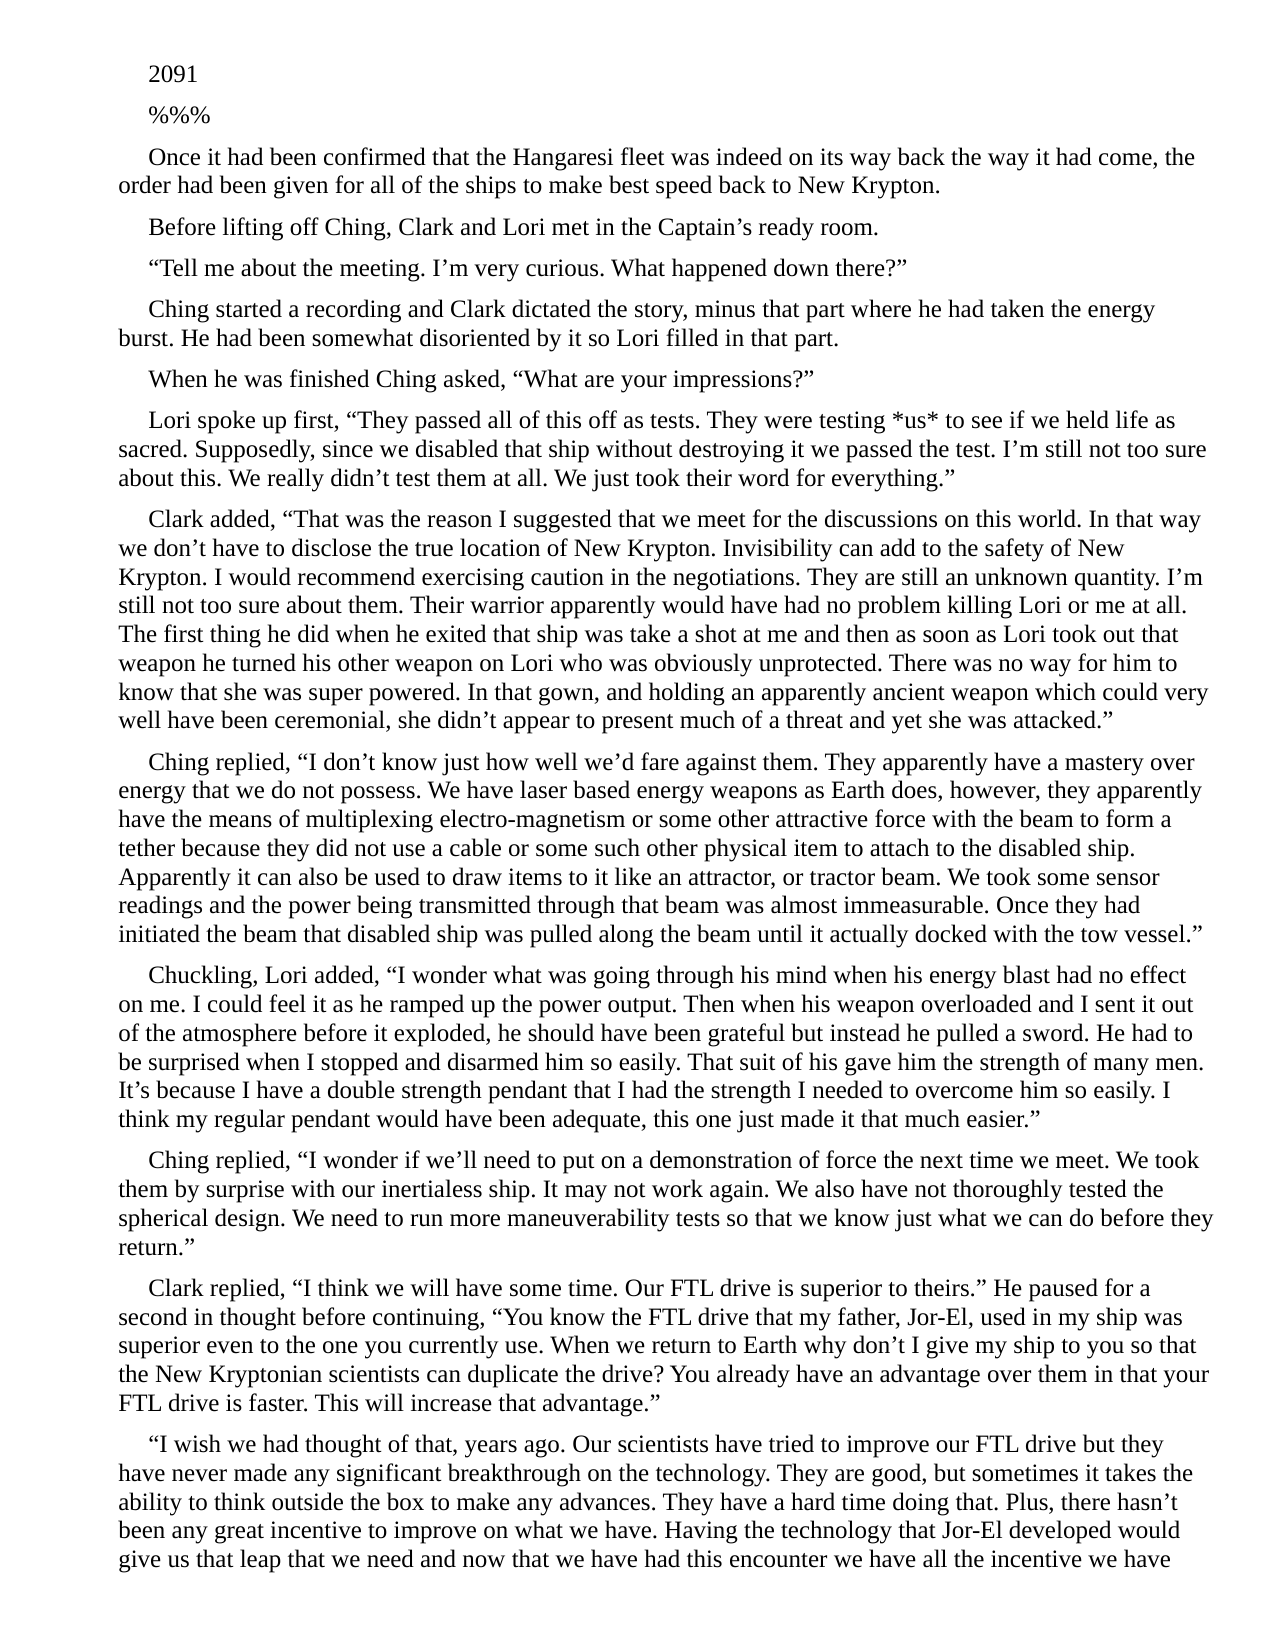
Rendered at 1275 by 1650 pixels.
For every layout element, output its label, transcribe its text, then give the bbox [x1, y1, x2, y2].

text When he was finished Ching asked, “What are your impressions?” [118, 364, 1216, 393]
text Lori spoke up first, “They passed all of this off as tests. They were testing *us* to see if we held life as sacred. Supposedly, since we disabled that ship without destroying it we passed the test. I’m still not too sure about this. We really didn’t test them at all. We just took their word for everything.” [118, 405, 1216, 492]
text “I wish we had thought of that, years ago. Our scientists have tried to improve our FTL drive but they have never made any significant breakthrough on the technology. They are good, but sometimes it takes the ability to think outside the box to make any advances. They have a hard time doing that. Plus, there hasn’t been any great incentive to improve on what we have. Having the technology that Jor-El developed would give us that leap that we need and now that we have had this encounter we have all the incentive we have [118, 1429, 1216, 1573]
text Chuckling, Lori added, “I wonder what was going through his mind when his energy blast had no effect on me. I could feel it as he ramped up the power output. Then when his weapon overloaded and I sent it out of the atmosphere before it exploded, he should have been grateful but instead he pulled a sword. He had to be surprised when I stopped and disarmed him so easily. That suit of his gave him the strength of many men. It’s because I have a double strength pendant that I had the strength I needed to overcome him so easily. I think my regular pendant would have been adequate, this one just made it that much easier.” [118, 960, 1216, 1133]
text Ching started a recording and Clark dictated the story, minus that part where he had taken the energy burst. He had been somewhat disoriented by it so Lori filled in that part. [118, 294, 1216, 352]
text “Tell me about the meeting. I’m very curious. What happened down there?” [118, 253, 1216, 282]
text Clark replied, “I think we will have some time. Our FTL drive is superior to theirs.” He paused for a second in thought before continuing, “You know the FTL drive that my father, Jor-El, used in my ship was superior even to the one you currently use. When we return to Earth why don’t I give my ship to you so that the New Kryptonian scientists can duplicate the drive? You already have an advantage over them in that your FTL drive is faster. This will increase that advantage.” [118, 1273, 1216, 1417]
text Ching replied, “I wonder if we’ll need to put on a demonstration of force the next time we meet. We took them by surprise with our inertialess ship. It may not work again. We also have not thoroughly tested the spherical design. We need to run more maneuverability tests so that we know just what we can do before they return.” [118, 1145, 1216, 1260]
text %%% [118, 100, 1216, 129]
text Before lifting off Ching, Clark and Lori met in the Captain’s ready room. [118, 212, 1216, 240]
text 2091 [118, 59, 1216, 88]
text Ching replied, “I don’t know just how well we’d fare against them. They apparently have a mastery over energy that we do not possess. We have laser based energy weapons as Earth does, however, they apparently have the means of multiplexing electro-magnetism or some other attractive force with the beam to form a tether because they did not use a cable or some such other physical item to attach to the disabled ship. Apparently it can also be used to draw items to it like an attractor, or tractor beam. We took some sensor readings and the power being transmitted through that beam was almost immeasurable. Once they had initiated the beam that disabled ship was pulled along the beam until it actually docked with the tow vessel.” [118, 747, 1216, 948]
text Once it had been confirmed that the Hangaresi fleet was indeed on its way back the way it had come, the order had been given for all of the ships to make best speed back to New Krypton. [118, 142, 1216, 199]
text Clark added, “That was the reason I suggested that we meet for the discussions on this world. In that way we don’t have to disclose the true location of New Krypton. Invisibility can add to the safety of New Krypton. I would recommend exercising caution in the negotiations. They are still an unknown quantity. I’m still not too sure about them. Their warrior apparently would have had no problem killing Lori or me at all. The first thing he did when he exited that ship was take a shot at me and then as soon as Lori took out that weapon he turned his other weapon on Lori who was obviously unprotected. There was no way for him to know that she was super powered. In that gown, and holding an apparently ancient weapon which could very well have been ceremonial, she didn’t appear to present much of a threat and yet she was attacked.” [118, 504, 1216, 734]
